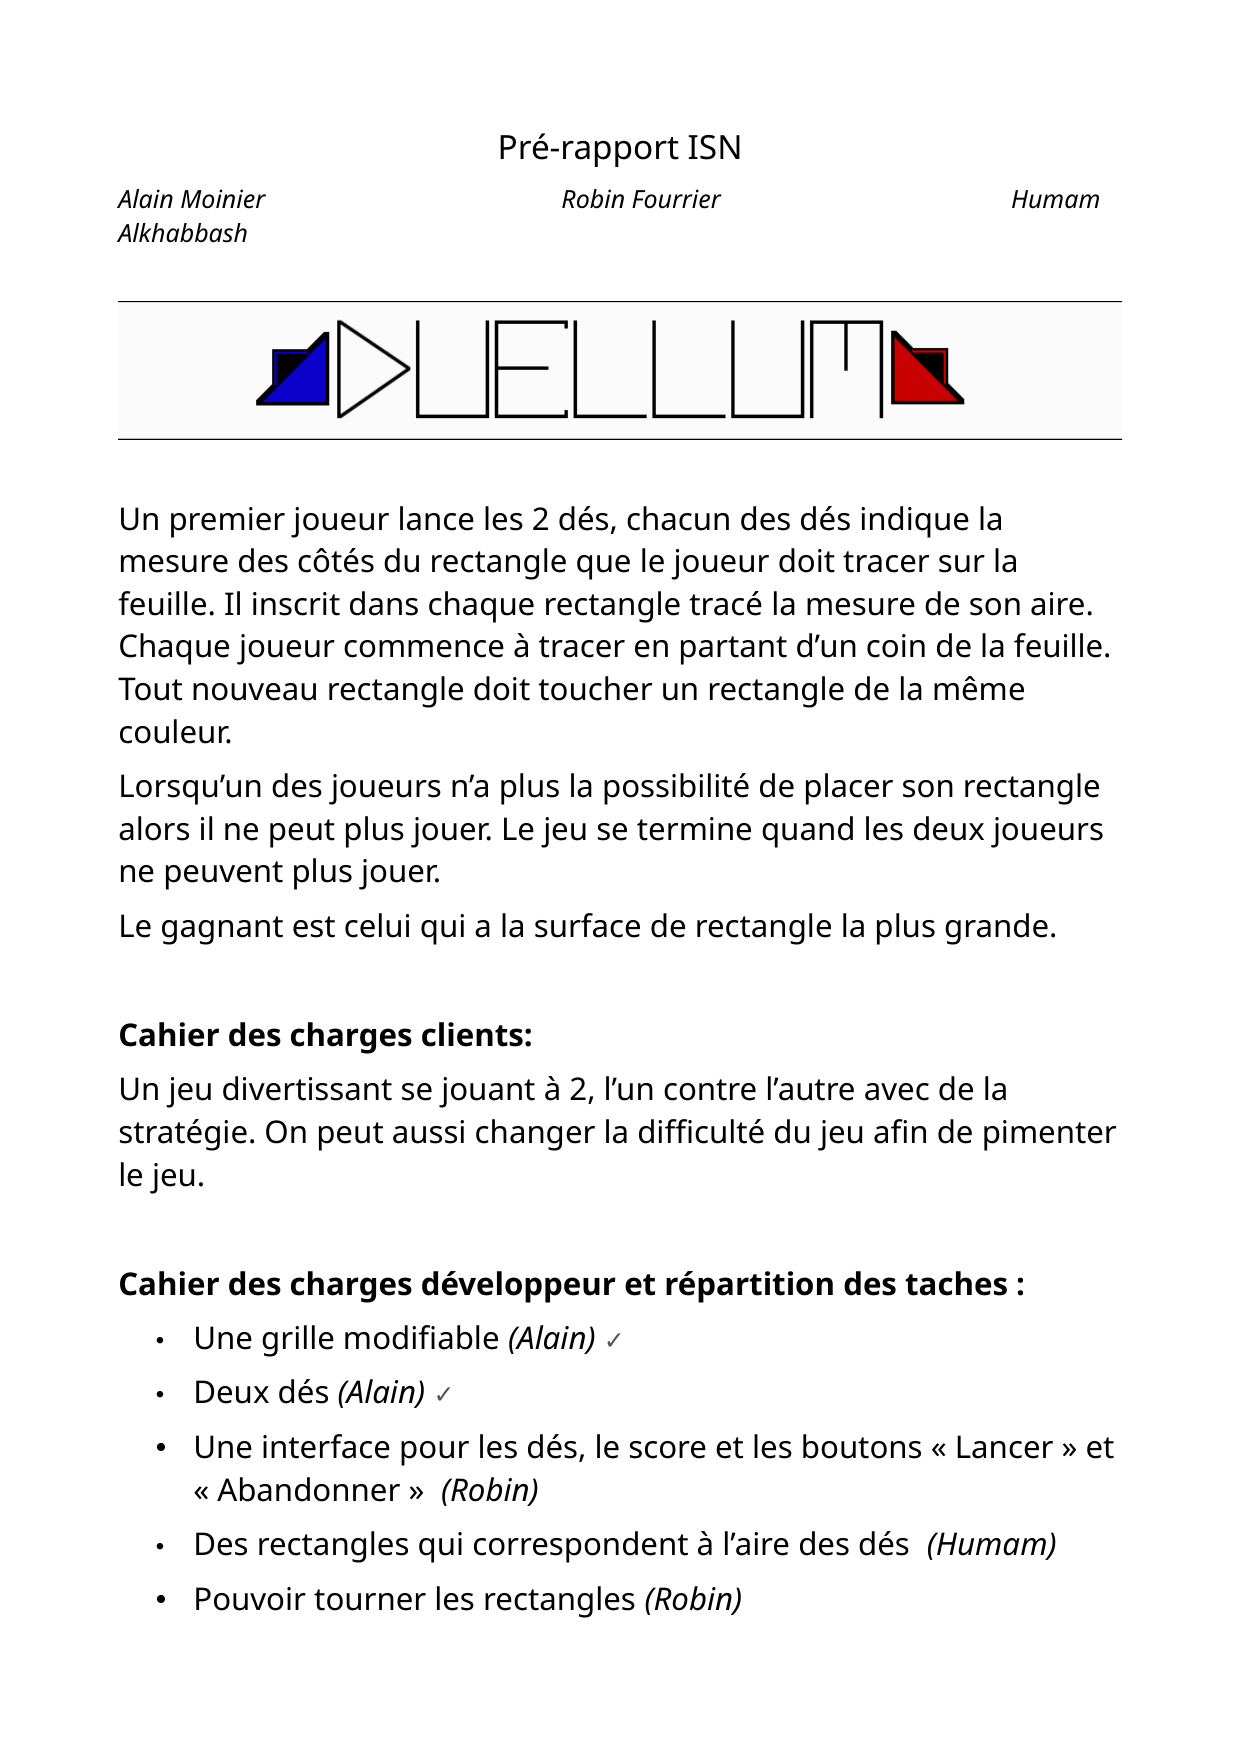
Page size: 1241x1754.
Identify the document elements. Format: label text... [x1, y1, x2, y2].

text Un premier joueur lance les 2 dés, chacun des dés indique la mesure des côtés du rectangle que le joueur doit tracer sur la feuille. Il inscrit dans chaque rectangle tracé la mesure de son aire. Chaque joueur commence à tracer en partant d’un coin de la feuille. Tout nouveau rectangle doit toucher un rectangle de la même couleur. [118, 497, 1122, 752]
text Cahier des charges développeur et répartition des taches : [118, 1261, 1122, 1304]
text Pré-rapport ISN [118, 124, 1122, 169]
text Lorsqu’un des joueurs n’a plus la possibilité de placer son rectangle alors il ne peut plus jouer. Le jeu se termine quand les deux joueurs ne peuvent plus jouer. [118, 764, 1122, 892]
text Cahier des charges clients: [118, 1013, 1122, 1055]
list Des rectangles qui correspondent à l’aire des dés (Humam) [156, 1522, 1122, 1564]
picture [118, 301, 1123, 440]
text Alain Moinier Robin Fourrier Humam Alkhabbash [118, 181, 1122, 249]
list Deux dés (Alain) ✓ [156, 1370, 1122, 1413]
list Une interface pour les dés, le score et les boutons « Lancer » et « Abandonner » (Robin) [156, 1425, 1122, 1510]
list Pouvoir tourner les rectangles (Robin) [156, 1576, 1122, 1619]
list Une grille modifiable (Alain) ✓ [156, 1316, 1122, 1358]
text Le gagnant est celui qui a la surface de rectangle la plus grande. [118, 904, 1122, 946]
text Un jeu divertissant se jouant à 2, l’un contre l’autre avec de la stratégie. On peut aussi changer la difficulté du jeu afin de pimenter le jeu. [118, 1067, 1122, 1195]
